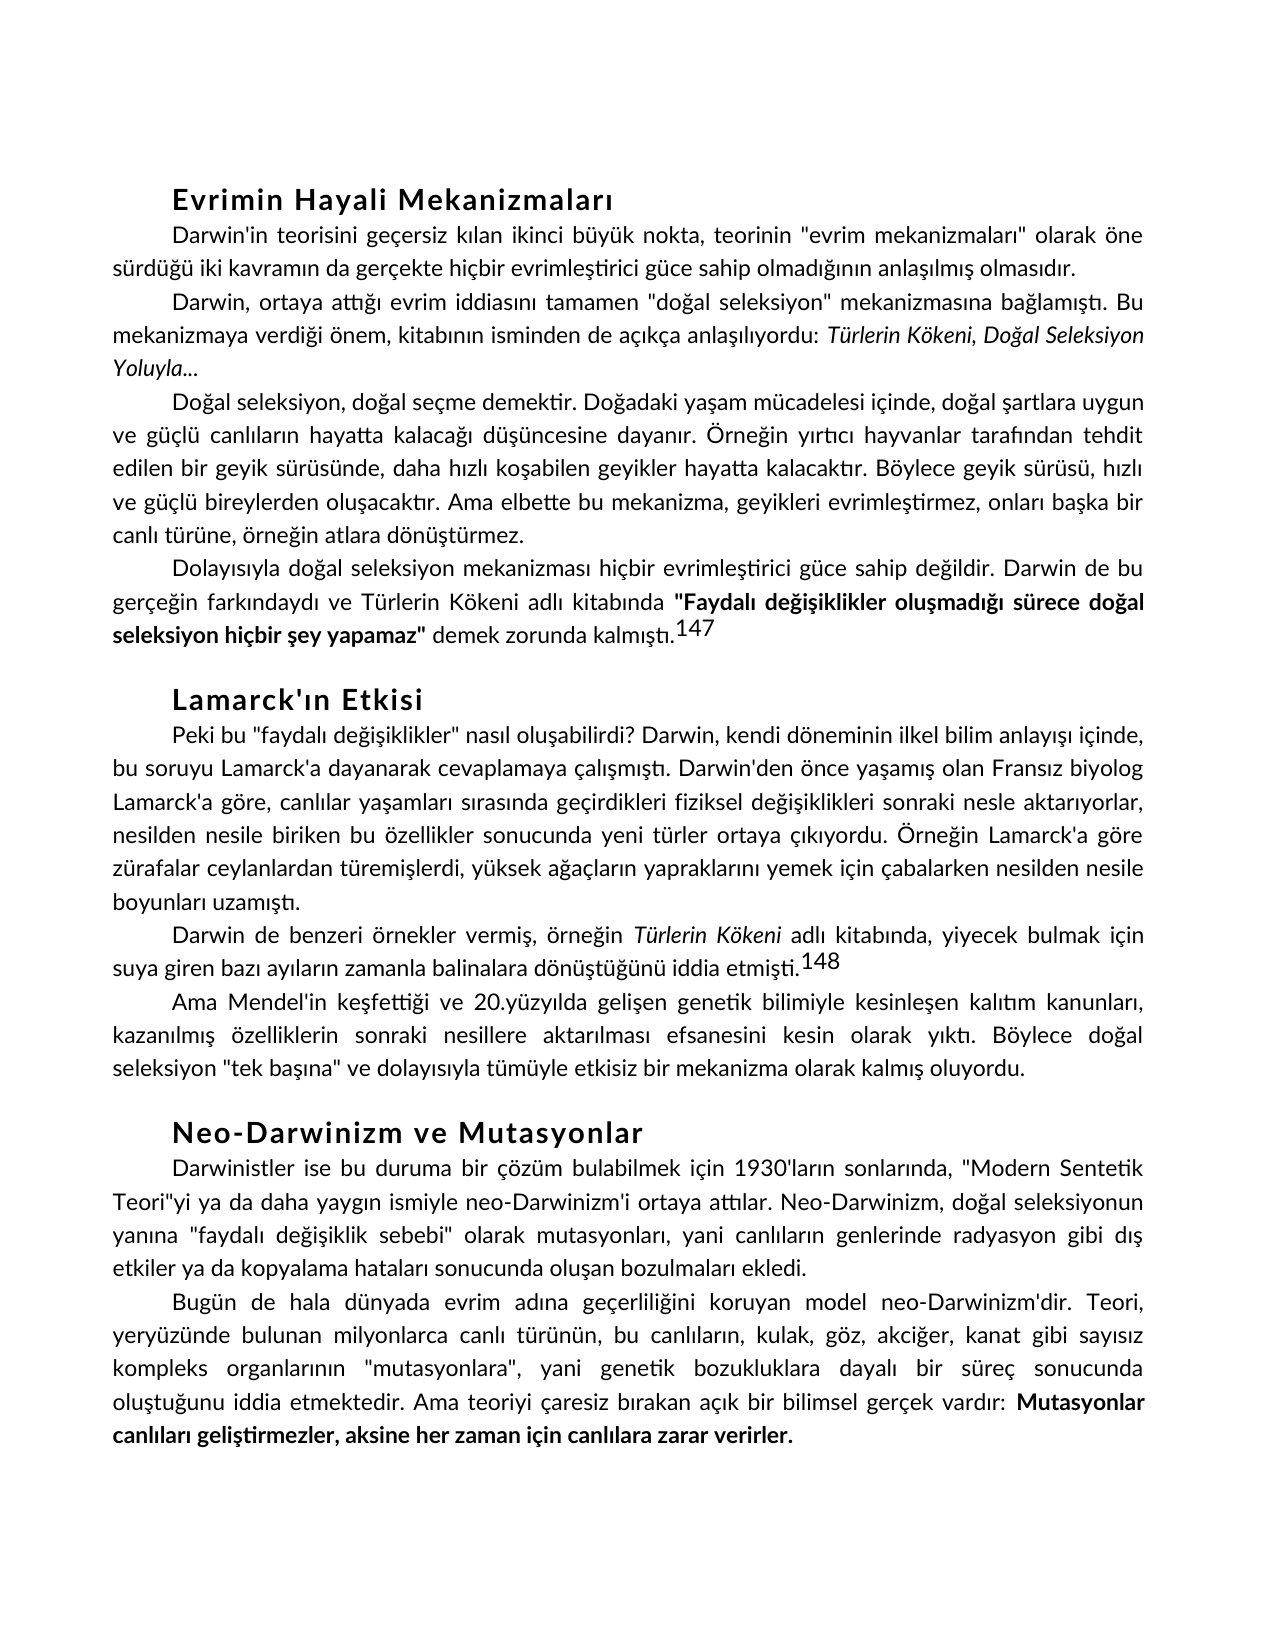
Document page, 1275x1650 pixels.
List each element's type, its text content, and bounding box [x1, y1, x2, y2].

text Peki bu "faydalı değişiklikler" nasıl oluşabilirdi? Darwin, kendi döneminin ilkel bilim anlayışı içinde, bu soruyu Lamarck'a dayanarak cevaplamaya çalışmıştı. Darwin'den önce yaşamış olan Fransız biyolog Lamarck'a göre, canlılar yaşamları sırasında geçirdikleri fiziksel değişiklikleri sonraki nesle aktarıyorlar, nesilden nesile biriken bu özellikler sonucunda yeni türler ortaya çıkıyordu. Örneğin Lamarck'a göre zürafalar ceylanlardan türemişlerdi, yüksek ağaçların yapraklarını yemek için çabalarken nesilden nesile boyunları uzamıştı. [112, 717, 1145, 917]
text Darwinistler ise bu duruma bir çözüm bulabilmek için 1930'ların sonlarında, "Modern Sentetik Teori"yi ya da daha yaygın ismiyle neo-Darwinizm'i ortaya attılar. Neo-Darwinizm, doğal seleksiyonun yanına "faydalı değişiklik sebebi" olarak mutasyonları, yani canlıların genlerinde radyasyon gibi dış etkiler ya da kopyalama hataları sonucunda oluşan bozulmaları ekledi. [112, 1150, 1145, 1283]
text Neo-Darwinizm ve Mutasyonlar [112, 1117, 1145, 1150]
text Bugün de hala dünyada evrim adına geçerliliğini koruyan model neo-Darwinizm'dir. Teori, yeryüzünde bulunan milyonlarca canlı türünün, bu canlıların, kulak, göz, akciğer, kanat gibi sayısız kompleks organlarının "mutasyonlara", yani genetik bozukluklara dayalı bir süreç sonucunda oluştuğunu iddia etmektedir. Ama teoriyi çaresiz bırakan açık bir bilimsel gerçek vardır: Mutasyonlar canlıları geliştirmezler, aksine her zaman için canlılara zarar verirler. [112, 1283, 1145, 1450]
text Darwin'in teorisini geçersiz kılan ikinci büyük nokta, teorinin "evrim mekanizmaları" olarak öne sürdüğü iki kavramın da gerçekte hiçbir evrimleştirici güce sahip olmadığının anlaşılmış olmasıdır. [112, 217, 1145, 283]
text Doğal seleksiyon, doğal seçme demektir. Doğadaki yaşam mücadelesi içinde, doğal şartlara uygun ve güçlü canlıların hayatta kalacağı düşüncesine dayanır. Örneğin yırtıcı hayvanlar tarafından tehdit edilen bir geyik sürüsünde, daha hızlı koşabilen geyikler hayatta kalacaktır. Böylece geyik sürüsü, hızlı ve güçlü bireylerden oluşacaktır. Ama elbette bu mekanizma, geyikleri evrimleştirmez, onları başka bir canlı türüne, örneğin atlara dönüştürmez. [112, 383, 1145, 550]
text Dolayısıyla doğal seleksiyon mekanizması hiçbir evrimleştirici güce sahip değildir. Darwin de bu gerçeğin farkındaydı ve Türlerin Kökeni adlı kitabında "Faydalı değişiklikler oluşmadığı sürece doğal seleksiyon hiçbir şey yapamaz" demek zorunda kalmıştı.147 [112, 550, 1145, 650]
text Darwin de benzeri örnekler vermiş, örneğin Türlerin Kökeni adlı kitabında, yiyecek bulmak için suya giren bazı ayıların zamanla balinalara dönüştüğünü iddia etmişti.148 [112, 917, 1145, 983]
text Lamarck'ın Etkisi [112, 683, 1145, 717]
text Darwin, ortaya attığı evrim iddiasını tamamen "doğal seleksiyon" mekanizmasına bağlamıştı. Bu mekanizmaya verdiği önem, kitabının isminden de açıkça anlaşılıyordu: Türlerin Kökeni, Doğal Seleksiyon Yoluyla... [112, 283, 1145, 383]
text Ama Mendel'in keşfettiği ve 20.yüzyılda gelişen genetik bilimiyle kesinleşen kalıtım kanunları, kazanılmış özelliklerin sonraki nesillere aktarılması efsanesini kesin olarak yıktı. Böylece doğal seleksiyon "tek başına" ve dolayısıyla tümüyle etkisiz bir mekanizma olarak kalmış oluyordu. [112, 983, 1145, 1083]
text Evrimin Hayali Mekanizmaları [112, 183, 1145, 217]
